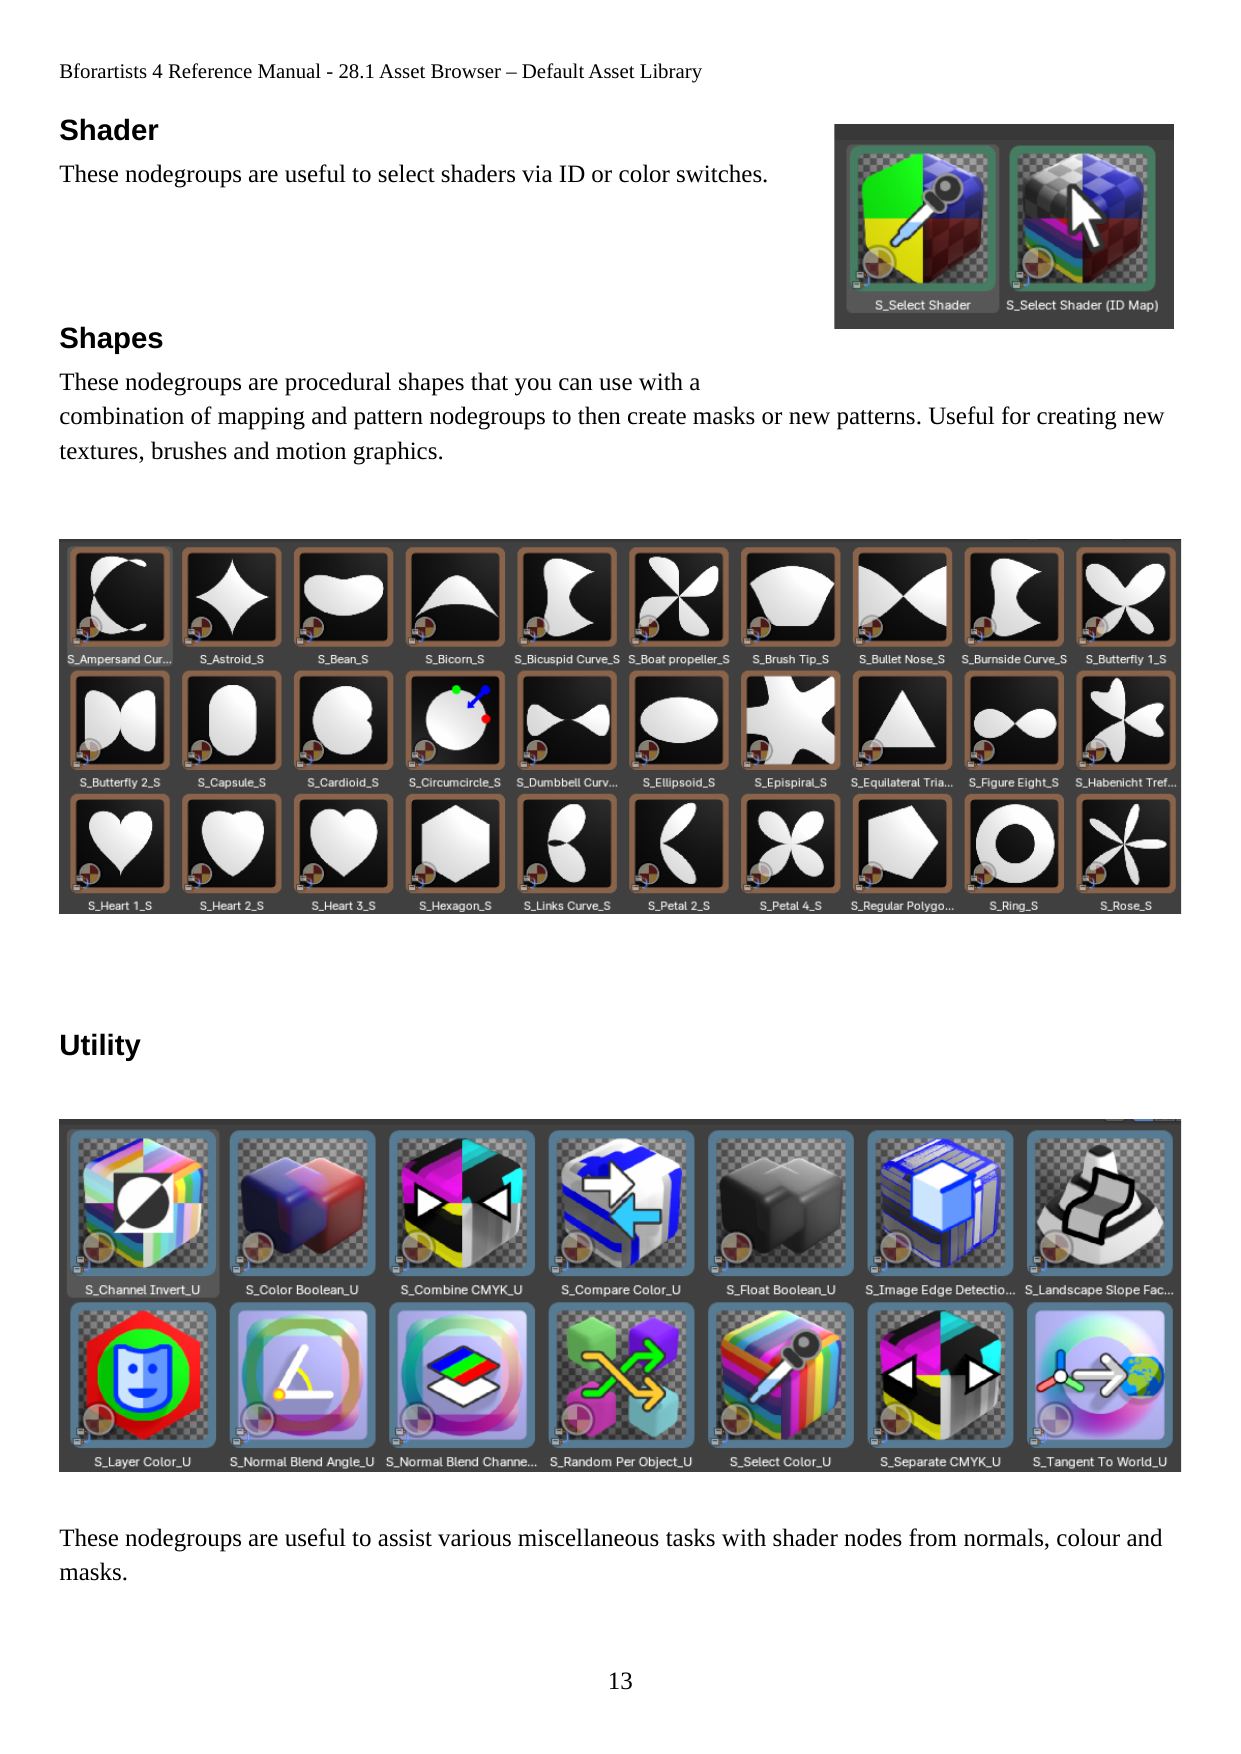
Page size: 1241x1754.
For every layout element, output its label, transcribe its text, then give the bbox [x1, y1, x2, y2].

picture [59, 539, 1182, 914]
text These nodegroups are useful to assist various miscellaneous tasks with shader nodes from normals, colour and masks. [59, 1472, 1181, 1586]
picture [834, 124, 1174, 329]
text These nodegroups are procedural shapes that you can use with a combination of mapping and pattern nodegroups to then create masks or new patterns. Useful for creating new textures, brushes and motion graphics. [59, 367, 1181, 464]
text These nodegroups are useful to select shaders via ID or color switches. [59, 159, 834, 188]
text [59, 1074, 1181, 1119]
subtitle Utility [59, 1028, 1181, 1062]
subtitle Shapes [59, 321, 1181, 354]
picture [59, 1119, 1182, 1472]
subtitle Shader [59, 113, 1181, 146]
